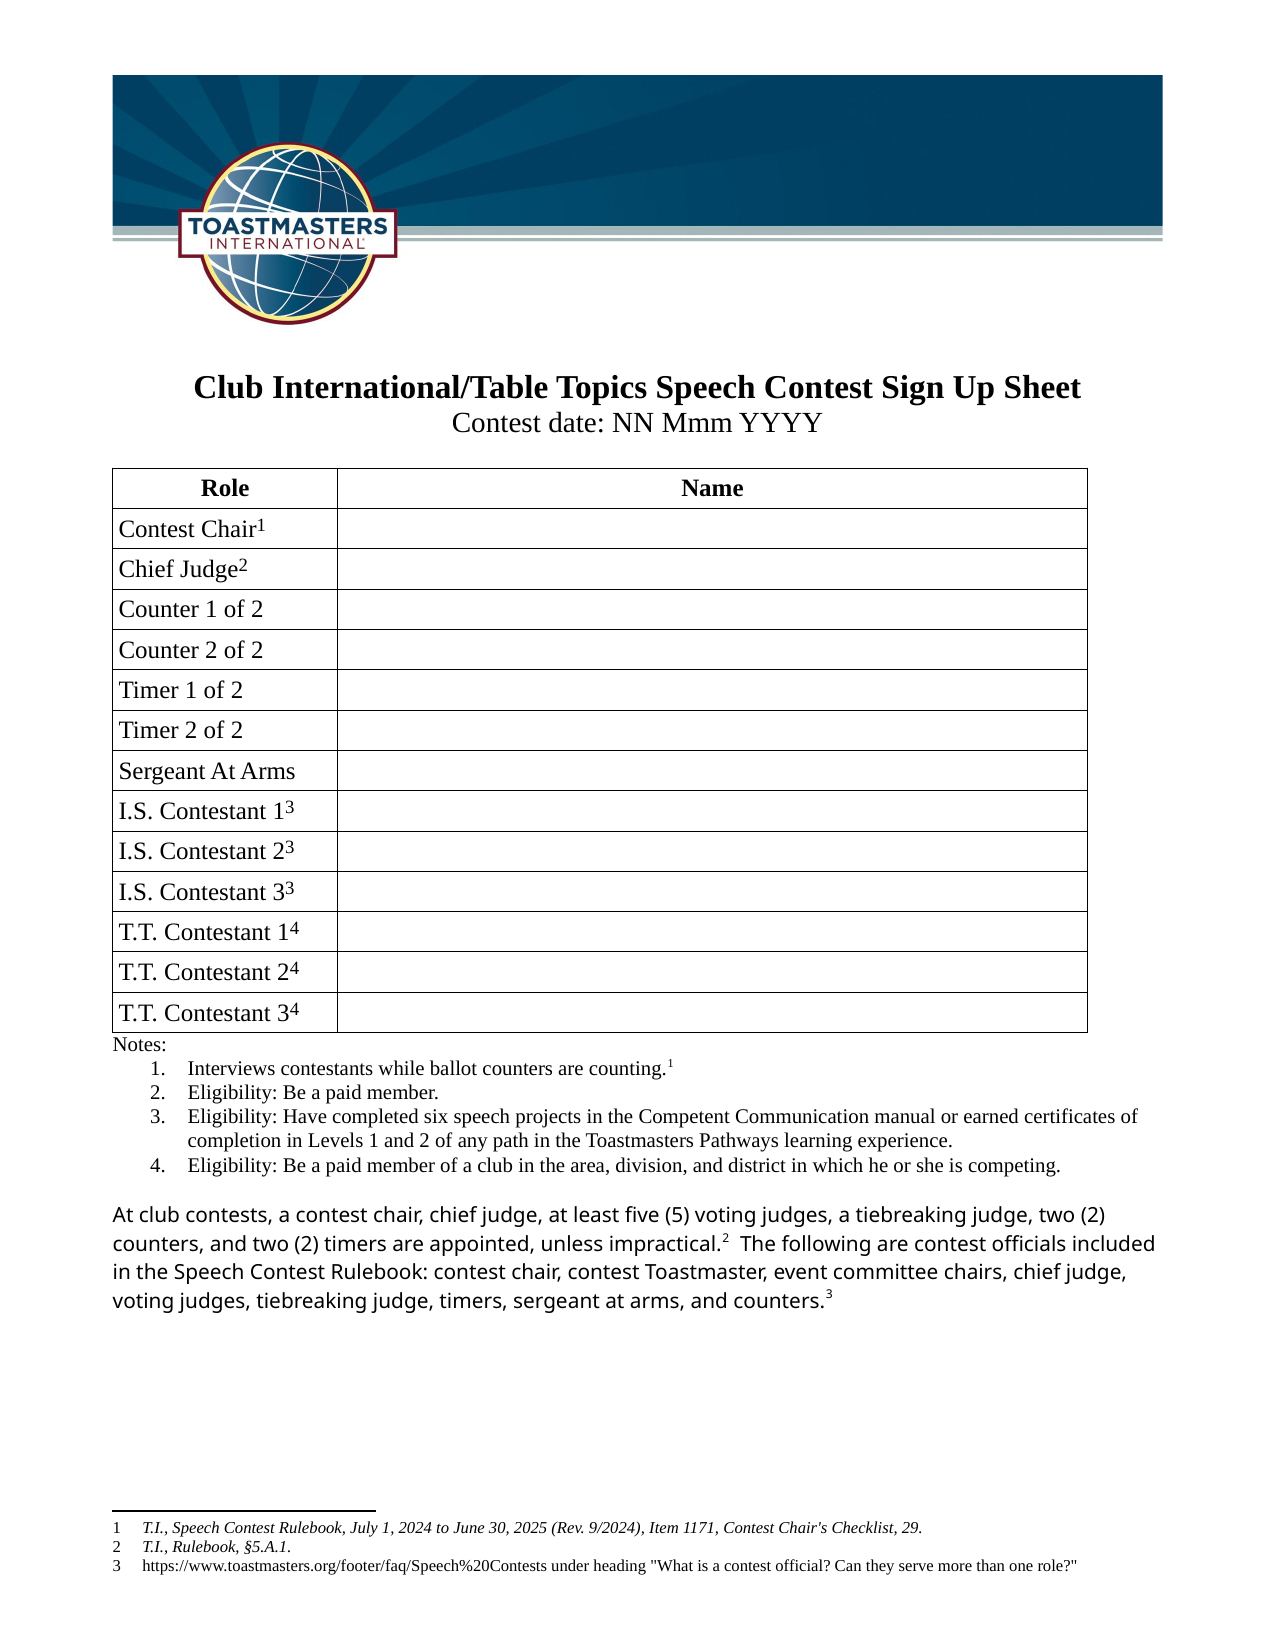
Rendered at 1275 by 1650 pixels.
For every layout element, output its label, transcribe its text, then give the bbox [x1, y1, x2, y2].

picture [363, 75, 575, 179]
list Eligibility: Be a paid member. [150, 1080, 1162, 1104]
table_cell [338, 670, 1087, 709]
table_cell [338, 791, 1087, 831]
table_cell T.T. Contestant 24 [113, 952, 337, 992]
list Eligibility: Have completed six speech projects in the Competent Communication manual or earned certificates of completion in Levels 1 and 2 of any path in the Toastmasters Pathways learning experience. [150, 1104, 1162, 1152]
table_cell T.T. Contestant 34 [113, 993, 337, 1032]
table_cell T.T. Contestant 14 [113, 912, 337, 951]
table_cell [338, 832, 1087, 871]
table_cell [338, 711, 1087, 750]
table_cell I.S. Contestant 23 [113, 832, 337, 871]
text At club contests, a contest chair, chief judge, at least five (5) voting judges, a tiebreaking judge, two (2) counters, and two (2) timers are appointed, unless impractical. The following are contest officials included in the Speech Contest Rulebook: contest chair, contest Toastmaster, event committee chairs, chief judge, voting judges, tiebreaking judge, timers, sergeant at arms, and counters. [112, 1201, 1162, 1314]
text Club International/Table Topics Speech Contest Sign Up Sheet [112, 367, 1162, 405]
text Contest date: NN Mmm YYYY [112, 405, 1162, 439]
table_cell [338, 751, 1087, 790]
table_cell [338, 912, 1087, 951]
list Eligibility: Be a paid member of a club in the area, division, and district in which he or she is competing. [150, 1152, 1162, 1177]
table_cell [338, 872, 1087, 911]
text Notes: [112, 1032, 1162, 1056]
table_header Name [338, 469, 1087, 508]
table_cell Timer 2 of 2 [113, 711, 337, 750]
table_cell [338, 549, 1087, 589]
table_cell [338, 630, 1087, 669]
picture [112, 75, 1163, 339]
table_cell I.S. Contestant 13 [113, 791, 337, 831]
table_cell Sergeant At Arms [113, 751, 337, 790]
text T.I., Rulebook, §5.A.1. [112, 1537, 1162, 1556]
text https://www.toastmasters.org/footer/faq/Speech%20Contests under heading "What is a contest official? Can they serve more than one role?" [112, 1556, 1162, 1575]
table_cell [338, 509, 1087, 548]
list T.I., Speech Contest Rulebook, July 1, 2024 to June 30, 2025 (Rev. 9/2024), Item 1171, Contest Chair's Checklist, 29. [112, 1517, 1162, 1537]
table_cell Timer 1 of 2 [113, 670, 337, 709]
picture [112, 145, 199, 198]
table_cell Contest Chair1 [113, 509, 337, 548]
list Interviews contestants while ballot counters are counting. [150, 1056, 1162, 1080]
table_cell [338, 590, 1087, 629]
table_cell Counter 2 of 2 [113, 630, 337, 669]
table_cell [338, 993, 1087, 1032]
table_cell Chief Judge2 [113, 549, 337, 589]
picture [198, 75, 255, 147]
table_cell I.S. Contestant 33 [113, 872, 337, 911]
table_cell [338, 952, 1087, 992]
table_cell Counter 1 of 2 [113, 590, 337, 629]
table_header Role [113, 469, 337, 508]
